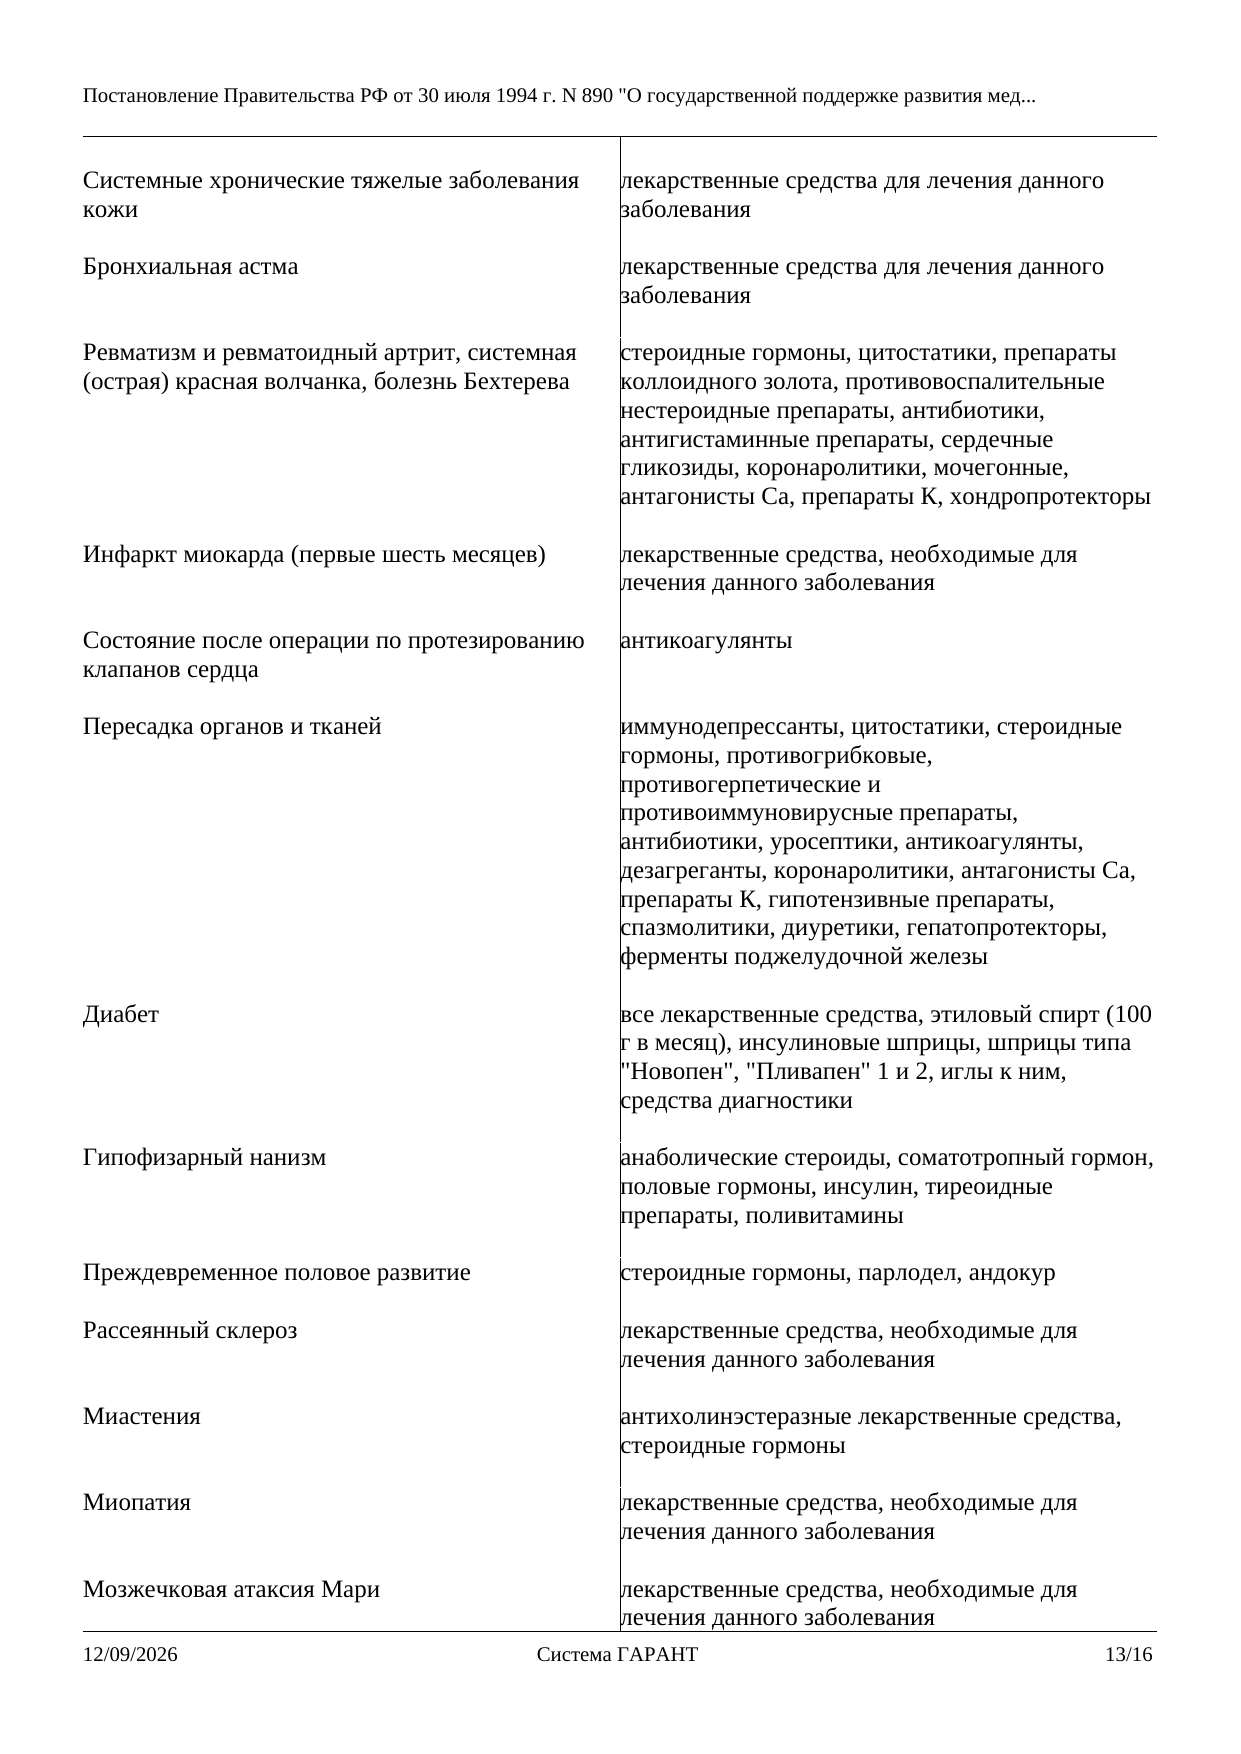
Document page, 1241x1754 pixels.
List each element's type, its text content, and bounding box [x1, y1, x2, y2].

table_cell [83, 137, 620, 165]
table_cell Ревматизм и ревматоидный артрит, системная (острая) красная волчанка, болезнь Бехтерева [83, 338, 620, 539]
table_cell [621, 137, 1157, 165]
table_cell лекарственные средства, необходимые для лечения данного заболевания [621, 539, 1157, 625]
table_cell Преждевременное половое развитие [83, 1258, 620, 1315]
table_cell лекарственные средства, необходимые для лечения данного заболевания [621, 1315, 1157, 1401]
table_cell Состояние после операции по протезированию клапанов сердца [83, 625, 620, 711]
table_cell Инфаркт миокарда (первые шесть месяцев) [83, 539, 620, 625]
table_cell все лекарственные средства, этиловый спирт (100 г в месяц), инсулиновые шприцы, шприцы типа "Новопен", "Пливапен" 1 и 2, иглы к ним, средства диагностики [621, 999, 1157, 1142]
table_cell Миопатия [83, 1488, 620, 1574]
table_cell анаболические стероиды, соматотропный гормон, половые гормоны, инсулин, тиреоидные препараты, поливитамины [621, 1143, 1157, 1257]
table_cell иммунодепрессанты, цитостатики, стероидные гормоны, противогрибковые, противогерпетические и противоиммуновирусные препараты, антибиотики, уросептики, антикоагулянты, дезагреганты, коронаролитики, антагонисты Са, препараты К, гипотензивные препараты, спазмолитики, диуретики, гепатопротекторы, ферменты поджелудочной железы [621, 711, 1157, 999]
table_cell Миастения [83, 1401, 620, 1487]
table_cell Пересадка органов и тканей [83, 711, 620, 999]
table_cell антихолинэстеразные лекарственные средства, стероидные гормоны [621, 1401, 1157, 1487]
table_cell лекарственные средства, необходимые для лечения данного заболевания [621, 1488, 1157, 1574]
table_cell Мозжечковая атаксия Мари [83, 1574, 620, 1631]
table_cell лекарственные средства для лечения данного заболевания [621, 251, 1157, 337]
table_cell лекарственные средства для лечения данного заболевания [621, 165, 1157, 251]
table_cell стероидные гормоны, парлодел, андокур [621, 1258, 1157, 1315]
table_cell антикоагулянты [621, 625, 1157, 711]
table_cell стероидные гормоны, цитостатики, препараты коллоидного золота, противовоспалительные нестероидные препараты, антибиотики, антигистаминные препараты, сердечные гликозиды, коронаролитики, мочегонные, антагонисты Са, препараты К, хондропротекторы [621, 338, 1157, 539]
table_cell Рассеянный склероз [83, 1315, 620, 1401]
table_cell лекарственные средства, необходимые для лечения данного заболевания [621, 1574, 1157, 1631]
table_cell Бронхиальная астма [83, 251, 620, 337]
table_cell Диабет [83, 999, 620, 1142]
table_cell Гипофизарный нанизм [83, 1143, 620, 1257]
table_cell Системные хронические тяжелые заболевания кожи [83, 165, 620, 251]
